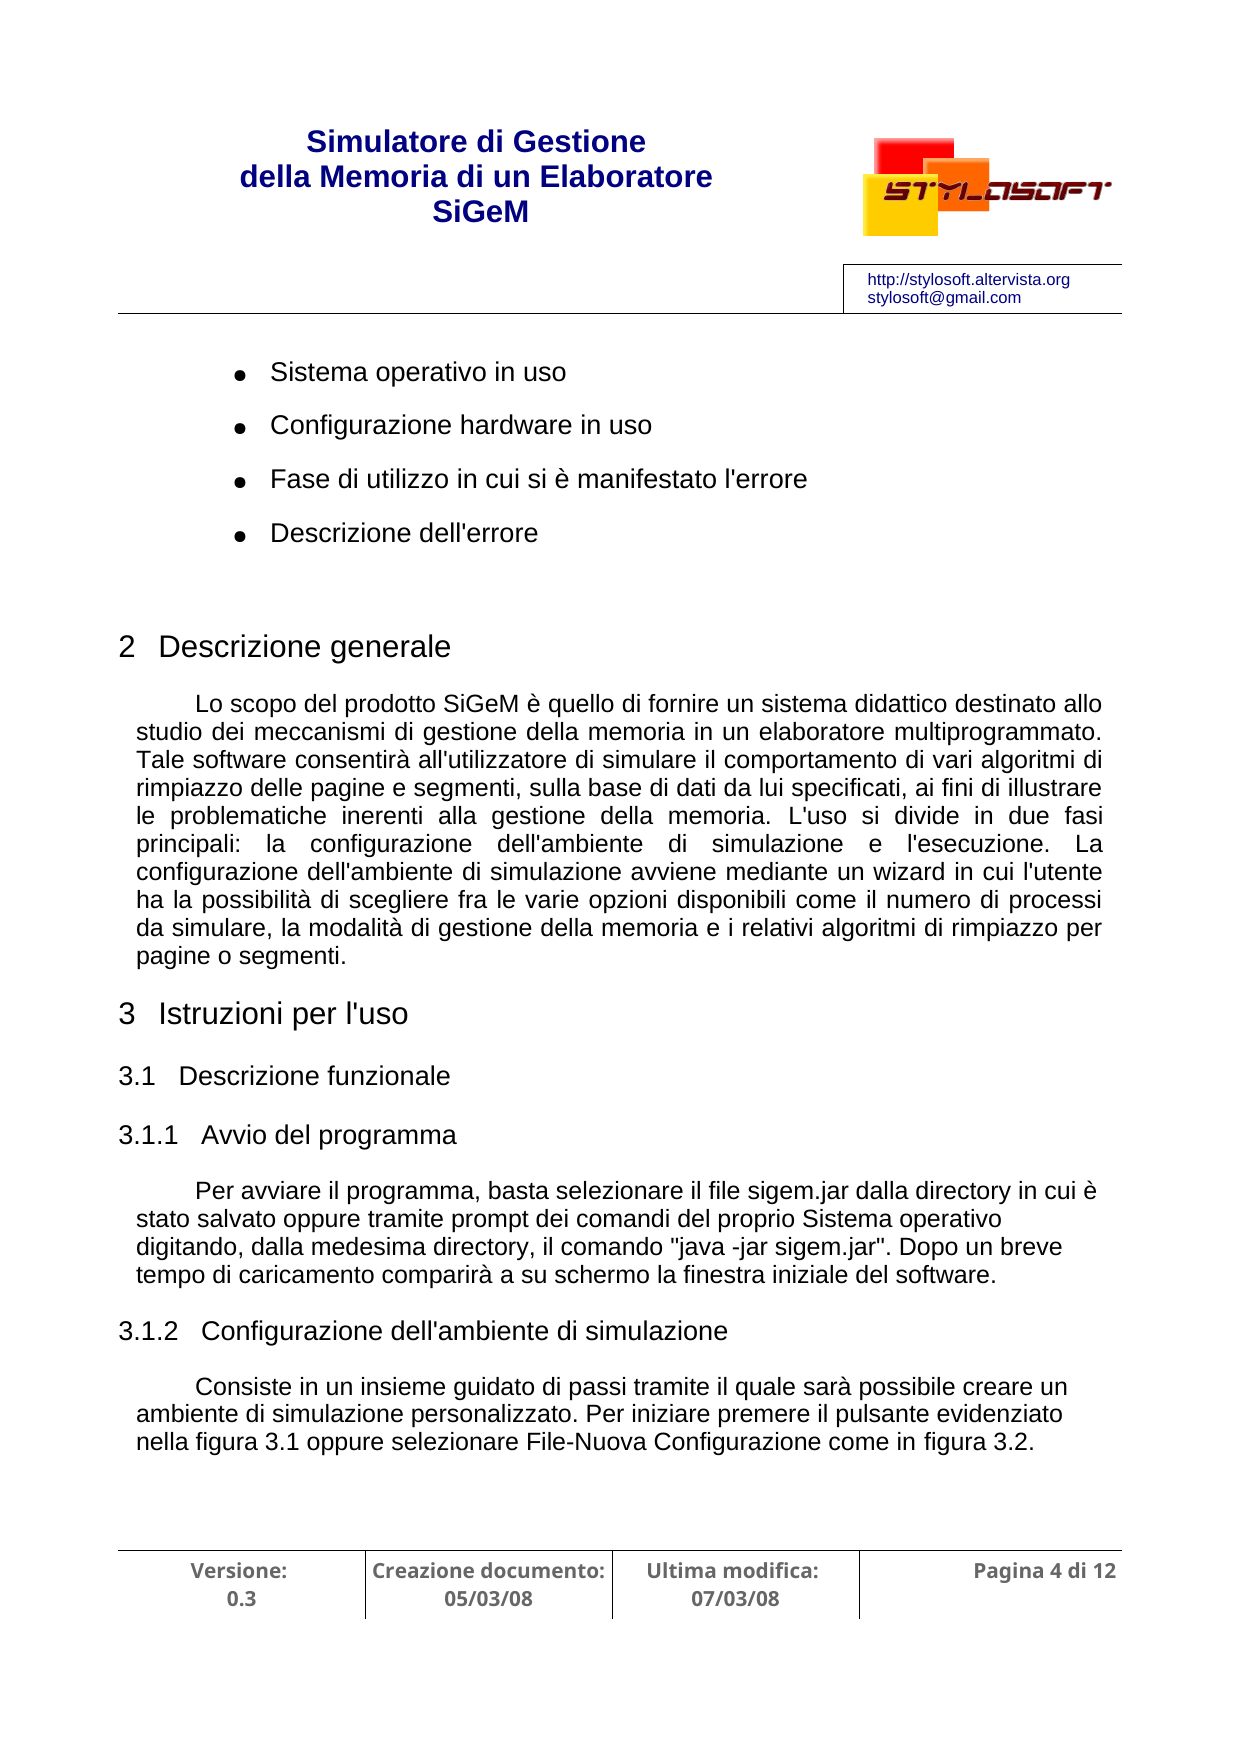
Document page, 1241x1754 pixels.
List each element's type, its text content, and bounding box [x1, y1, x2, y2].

list Sistema operativo in uso [173, 356, 1104, 387]
list Configurazione hardware in uso [173, 410, 1104, 441]
list Fase di utilizzo in cui si è manifestato l'errore [173, 464, 1104, 494]
subtitle Istruzioni per l'uso [118, 996, 1122, 1031]
text Lo scopo del prodotto SiGeM è quello di fornire un sistema didattico destinato allo studio dei meccanismi di gestione della memoria in un elaboratore multiprogrammato. Tale software consentirà all'utilizzatore di simulare il comportamento di vari algoritmi di rimpiazzo delle pagine e segmenti, sulla base di dati da lui specificati, ai fini di illustrare le problematiche inerenti alla gestione della memoria. L'uso si divide in due fasi principali: la configurazione dell'ambiente di simulazione e l'esecuzione. La configurazione dell'ambiente di simulazione avviene mediante un wizard in cui l'utente ha la possibilità di scegliere fra le varie opzioni disponibili come il numero di processi da simulare, la modalità di gestione della memoria e i relativi algoritmi di rimpiazzo per pagine o segmenti. [136, 690, 1104, 969]
subtitle Descrizione generale [118, 629, 1122, 664]
text Consiste in un insieme guidato di passi tramite il quale sarà possibile creare un ambiente di simulazione personalizzato. Per iniziare premere il pulsante evidenziato nella figura 3.1 oppure selezionare File-Nuova Configurazione come in figura 3.2. [136, 1372, 1104, 1456]
list Descrizione dell'errore [173, 518, 1104, 548]
subtitle Configurazione dell'ambiente di simulazione [118, 1315, 1122, 1346]
subtitle Avvio del programma [118, 1120, 1122, 1151]
text Per avviare il programma, basta selezionare il file sigem.jar dalla directory in cui è stato salvato oppure tramite prompt dei comandi del proprio Sistema operativo digitando, dalla medesima directory, il comando "java -jar sigem.jar". Dopo un breve tempo di caricamento comparirà a su schermo la finestra iniziale del software. [136, 1177, 1104, 1289]
subtitle Descrizione funzionale [118, 1060, 1122, 1091]
picture [848, 123, 1117, 247]
